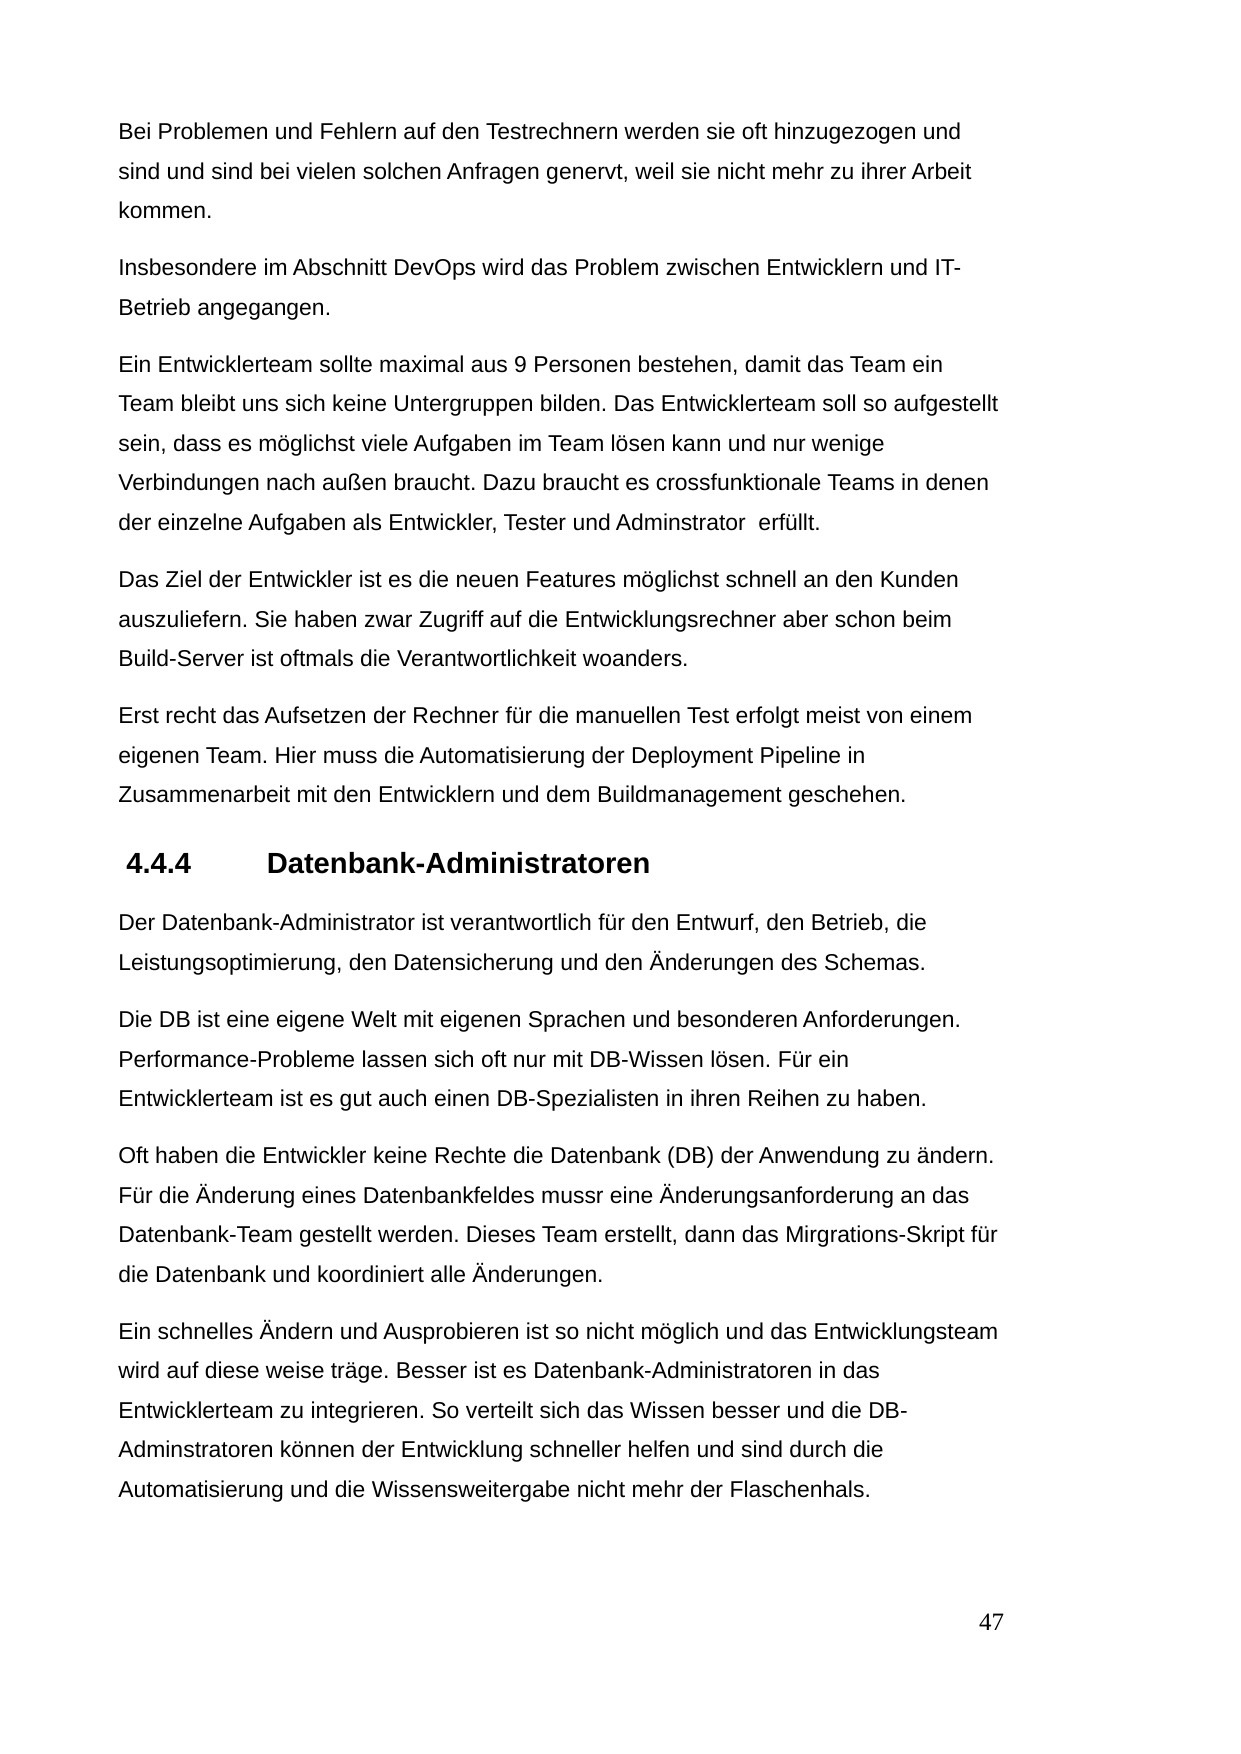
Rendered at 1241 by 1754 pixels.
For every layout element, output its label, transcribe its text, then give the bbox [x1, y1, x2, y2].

text Erst recht das Aufsetzen der Rechner für die manuellen Test erfolgt meist von einem eigenen Team. Hier muss die Automatisierung der Deployment Pipeline in Zusammenarbeit mit den Entwicklern und dem Buildmanagement geschehen. [118, 702, 1004, 807]
subtitle Datenbank-Administratoren [118, 846, 1004, 879]
text Das Ziel der Entwickler ist es die neuen Features möglichst schnell an den Kunden auszuliefern. Sie haben zwar Zugriff auf die Entwicklungsrechner aber schon beim Build-Server ist oftmals die Verantwortlichkeit woanders. [118, 566, 1004, 671]
text Oft haben die Entwickler keine Rechte die Datenbank (DB) der Anwendung zu ändern. Für die Änderung eines Datenbankfeldes mussr eine Änderungsanforderung an das Datenbank-Team gestellt werden. Dieses Team erstellt, dann das Mirgrations-Skript für die Datenbank und koordiniert alle Änderungen. [118, 1142, 1004, 1287]
text Die DB ist eine eigene Welt mit eigenen Sprachen und besonderen Anforderungen. Performance-Probleme lassen sich oft nur mit DB-Wissen lösen. Für ein Entwicklerteam ist es gut auch einen DB-Spezialisten in ihren Reihen zu haben. [118, 1006, 1004, 1111]
text Ein schnelles Ändern und Ausprobieren ist so nicht möglich und das Entwicklungsteam wird auf diese weise träge. Besser ist es Datenbank-Administratoren in das Entwicklerteam zu integrieren. So verteilt sich das Wissen besser und die DB-Adminstratoren können der Entwicklung schneller helfen und sind durch die Automatisierung und die Wissensweitergabe nicht mehr der Flaschenhals. [118, 1318, 1004, 1502]
text Insbesondere im Abschnitt DevOps wird das Problem zwischen Entwicklern und IT-Betrieb angegangen. [118, 254, 1004, 320]
text Bei Problemen und Fehlern auf den Testrechnern werden sie oft hinzugezogen und sind und sind bei vielen solchen Anfragen genervt, weil sie nicht mehr zu ihrer Arbeit kommen. [118, 118, 1004, 223]
text Der Datenbank-Administrator ist verantwortlich für den Entwurf, den Betrieb, die Leistungsoptimierung, den Datensicherung und den Änderungen des Schemas. [118, 909, 1004, 975]
text Ein Entwicklerteam sollte maximal aus 9 Personen bestehen, damit das Team ein Team bleibt uns sich keine Untergruppen bilden. Das Entwicklerteam soll so aufgestellt sein, dass es möglichst viele Aufgaben im Team lösen kann und nur wenige Verbindungen nach außen braucht. Dazu braucht es crossfunktionale Teams in denen der einzelne Aufgaben als Entwickler, Tester und Adminstrator erfüllt. [118, 351, 1004, 535]
